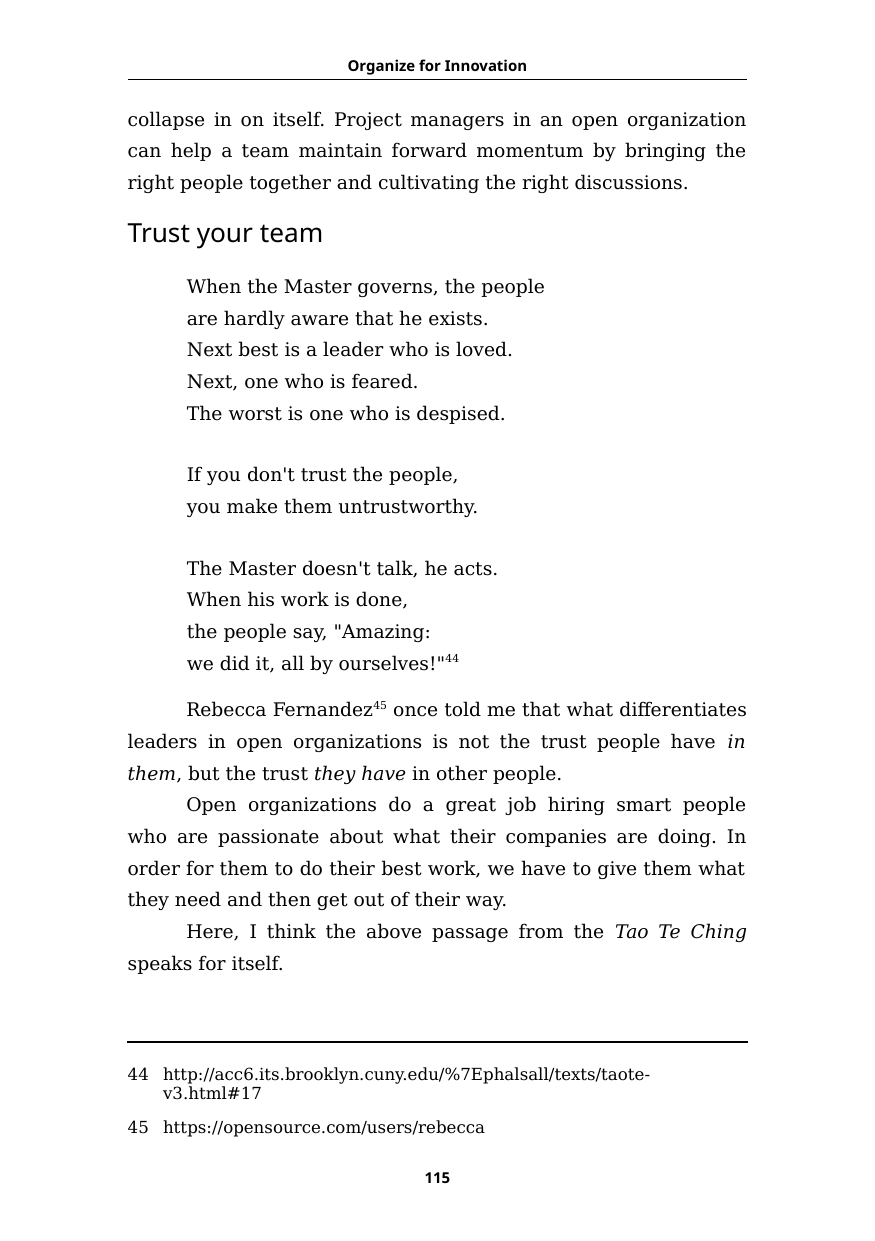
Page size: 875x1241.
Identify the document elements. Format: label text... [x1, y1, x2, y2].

text Here, I think the above passage from the Tao Te Ching speaks for itself. [127, 921, 747, 975]
text collapse in on itself. Project managers in an open organization can help a team maintain forward momentum by bringing the right people together and cultivating the right discussions. [127, 109, 747, 194]
text Open organizations do a great job hiring smart people who are passionate about what their companies are doing. In order for them to do their best work, we have to give them what they need and then get out of their way. [127, 794, 747, 911]
text https://opensource.com/users/rebecca [127, 1118, 747, 1138]
text The Master doesn't talk, he acts. When his work is done, the people say, "Amazing: we did it, all by ourselves!" [187, 558, 688, 675]
text If you don't trust the people, you make them untrustworthy. [187, 464, 688, 518]
text When the Master governs, the people are hardly aware that he exists. Next best is a leader who is loved. Next, one who is feared. The worst is one who is despised. [187, 276, 688, 425]
subtitle Trust your team [127, 218, 747, 249]
text Rebecca Fernandez once told me that what differentiates leaders in open organizations is not the trust people have in them, but the trust they have in other people. [127, 699, 747, 785]
text http://acc6.its.brooklyn.cuny.edu/%7Ephalsall/texts/taote-v3.html#17 [127, 1064, 747, 1103]
